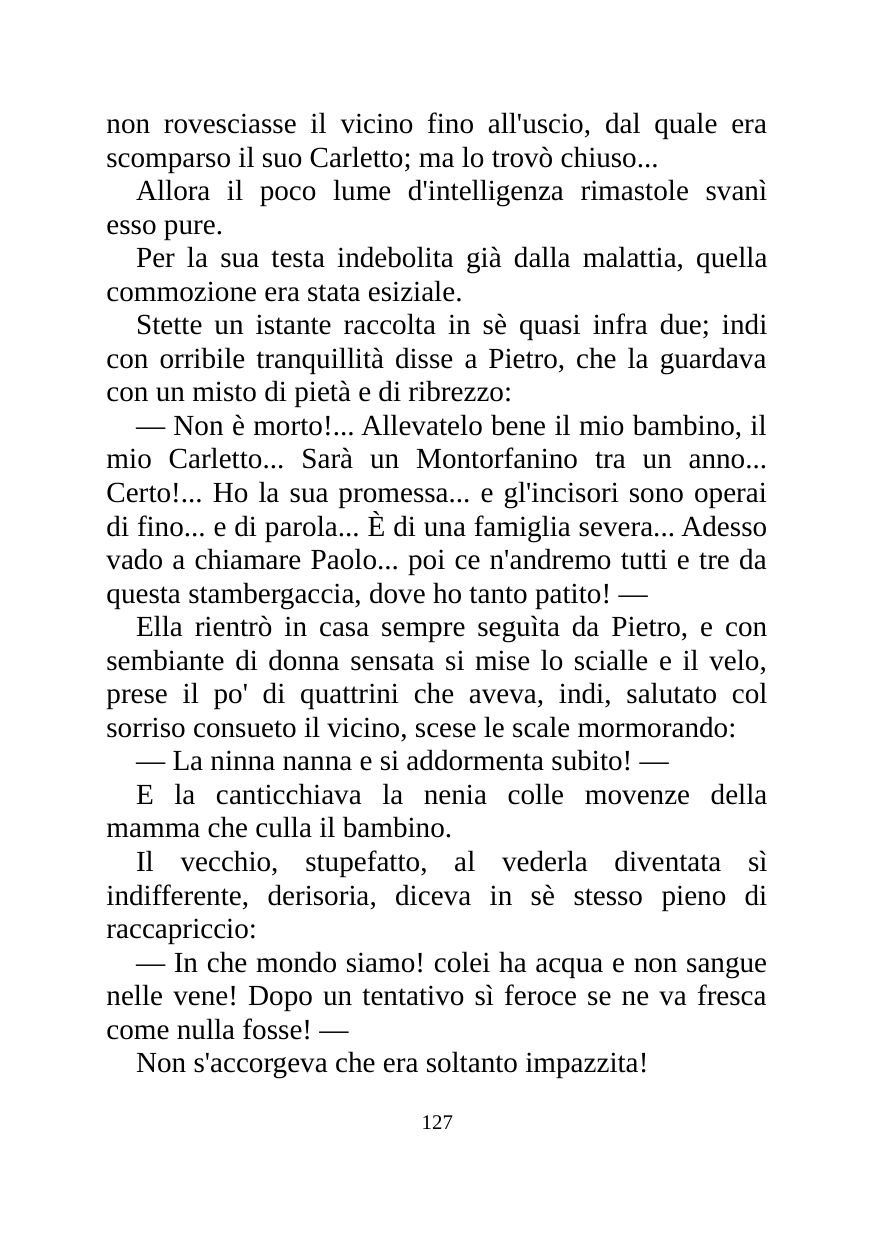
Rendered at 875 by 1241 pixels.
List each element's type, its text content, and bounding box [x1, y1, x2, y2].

text — Non è morto!... Allevatelo bene il mio bambino, il mio Carletto... Sarà un Montorfanino tra un anno... Certo!... Ho la sua promessa... e gl'incisori sono operai di fino... e di parola... È di una famiglia severa... Adesso vado a chiamare Paolo... poi ce n'andremo tutti e tre da questa stambergaccia, dove ho tanto patito! — [106, 408, 768, 609]
text Per la sua testa indebolita già dalla malattia, quella commozione era stata esiziale. [106, 240, 768, 307]
text — In che mondo siamo! colei ha acqua e non sangue nelle vene! Dopo un tentativo sì feroce se ne va fresca come nulla fosse! — [106, 945, 768, 1045]
text E la canticchiava la nenia colle movenze della mamma che culla il bambino. [106, 777, 768, 844]
text non rovesciasse il vicino fino all'uscio, dal quale era scomparso il suo Carletto; ma lo trovò chiuso... [106, 106, 768, 173]
text Il vecchio, stupefatto, al vederla diventata sì indifferente, derisoria, diceva in sè stesso pieno di raccapriccio: [106, 844, 768, 945]
text Non s'accorgeva che era soltanto impazzita! [106, 1045, 768, 1079]
text Allora il poco lume d'intelligenza rimastole svanì esso pure. [106, 173, 768, 240]
text Ella rientrò in casa sempre seguìta da Pietro, e con sembiante di donna sensata si mise lo scialle e il velo, prese il po' di quattrini che aveva, indi, salutato col sorriso consueto il vicino, scese le scale mormorando: [106, 609, 768, 743]
text — La ninna nanna e si addormenta subito! — [106, 743, 768, 777]
text Stette un istante raccolta in sè quasi infra due; indi con orribile tranquillità disse a Pietro, che la guardava con un misto di pietà e di ribrezzo: [106, 307, 768, 408]
